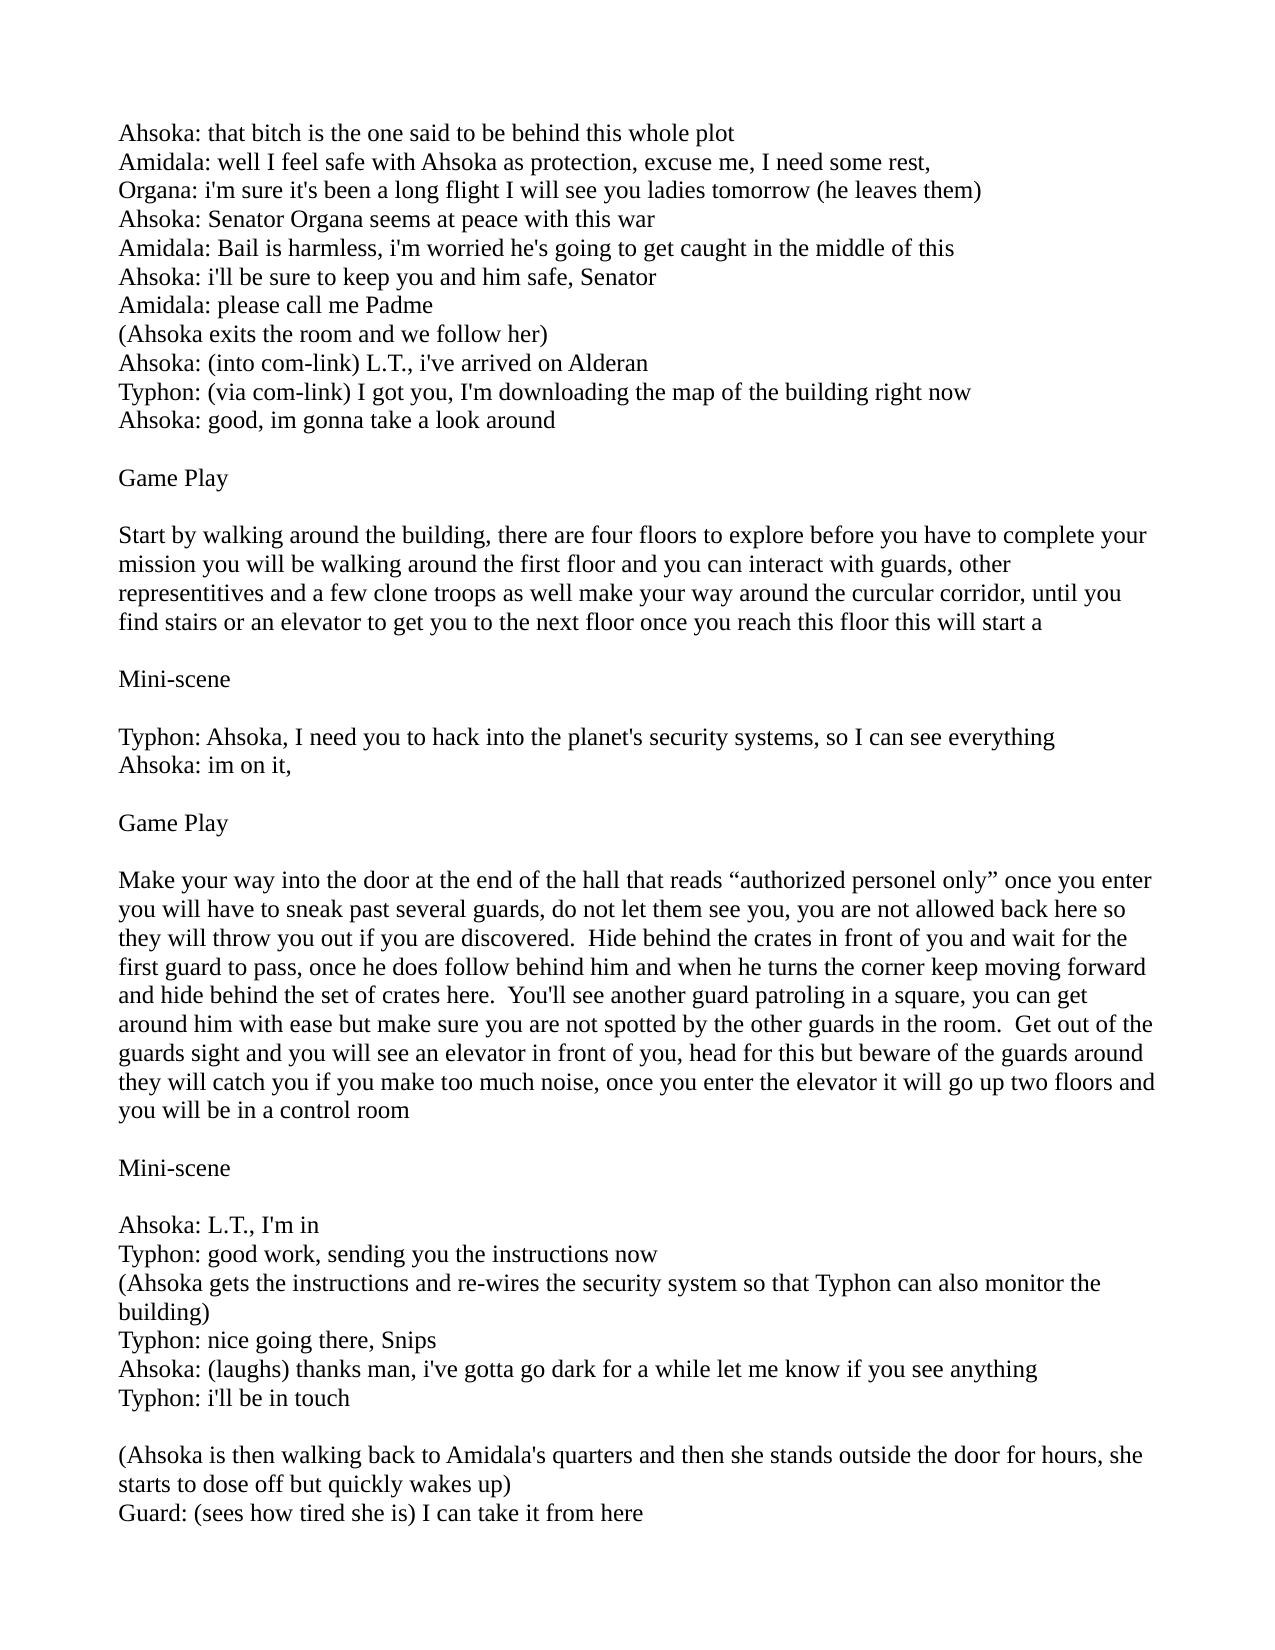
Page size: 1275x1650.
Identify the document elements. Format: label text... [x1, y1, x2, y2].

text Ahsoka: im on it, [118, 751, 1157, 779]
text Amidala: well I feel safe with Ahsoka as protection, excuse me, I need some rest, [118, 147, 1157, 176]
text Mini-scene [118, 1153, 1157, 1182]
text Game Play [118, 808, 1157, 837]
text Ahsoka: (into com-link) L.T., i've arrived on Alderan [118, 348, 1157, 377]
text (Ahsoka gets the instructions and re-wires the security system so that Typhon can also monitor the building) [118, 1268, 1157, 1326]
text Typhon: i'll be in touch [118, 1383, 1157, 1412]
text (Ahsoka is then walking back to Amidala's quarters and then she stands outside the door for hours, she starts to dose off but quickly wakes up) [118, 1441, 1157, 1498]
text Start by walking around the building, there are four floors to explore before you have to complete your mission you will be walking around the first floor and you can interact with guards, other representitives and a few clone troops as well make your way around the curcular corridor, until you find stairs or an elevator to get you to the next floor once you reach this floor this will start a [118, 521, 1157, 636]
text Game Play [118, 463, 1157, 492]
text Amidala: please call me Padme [118, 291, 1157, 319]
text Ahsoka: good, im gonna take a look around [118, 406, 1157, 434]
text Ahsoka: (laughs) thanks man, i've gotta go dark for a while let me know if you see anything [118, 1354, 1157, 1383]
text Ahsoka: L.T., I'm in [118, 1211, 1157, 1239]
text Amidala: Bail is harmless, i'm worried he's going to get caught in the middle of this [118, 233, 1157, 262]
text Organa: i'm sure it's been a long flight I will see you ladies tomorrow (he leaves them) [118, 176, 1157, 204]
text Guard: (sees how tired she is) I can take it from here [118, 1498, 1157, 1527]
text Ahsoka: i'll be sure to keep you and him safe, Senator [118, 262, 1157, 291]
text Ahsoka: Senator Organa seems at peace with this war [118, 204, 1157, 233]
text Mini-scene [118, 664, 1157, 693]
text Typhon: Ahsoka, I need you to hack into the planet's security systems, so I can see everything [118, 722, 1157, 751]
text Ahsoka: that bitch is the one said to be behind this whole plot [118, 118, 1157, 147]
text Make your way into the door at the end of the hall that reads “authorized personel only” once you enter you will have to sneak past several guards, do not let them see you, you are not allowed back here so they will throw you out if you are discovered. Hide behind the crates in front of you and wait for the first guard to pass, once he does follow behind him and when he turns the corner keep moving forward and hide behind the set of crates here. You'll see another guard patroling in a square, you can get around him with ease but make sure you are not spotted by the other guards in the room. Get out of the guards sight and you will see an elevator in front of you, head for this but beware of the guards around they will catch you if you make too much noise, once you enter the elevator it will go up two floors and you will be in a control room [118, 866, 1157, 1124]
text Typhon: (via com-link) I got you, I'm downloading the map of the building right now [118, 377, 1157, 406]
text Typhon: good work, sending you the instructions now [118, 1239, 1157, 1268]
text (Ahsoka exits the room and we follow her) [118, 319, 1157, 348]
text Typhon: nice going there, Snips [118, 1326, 1157, 1354]
